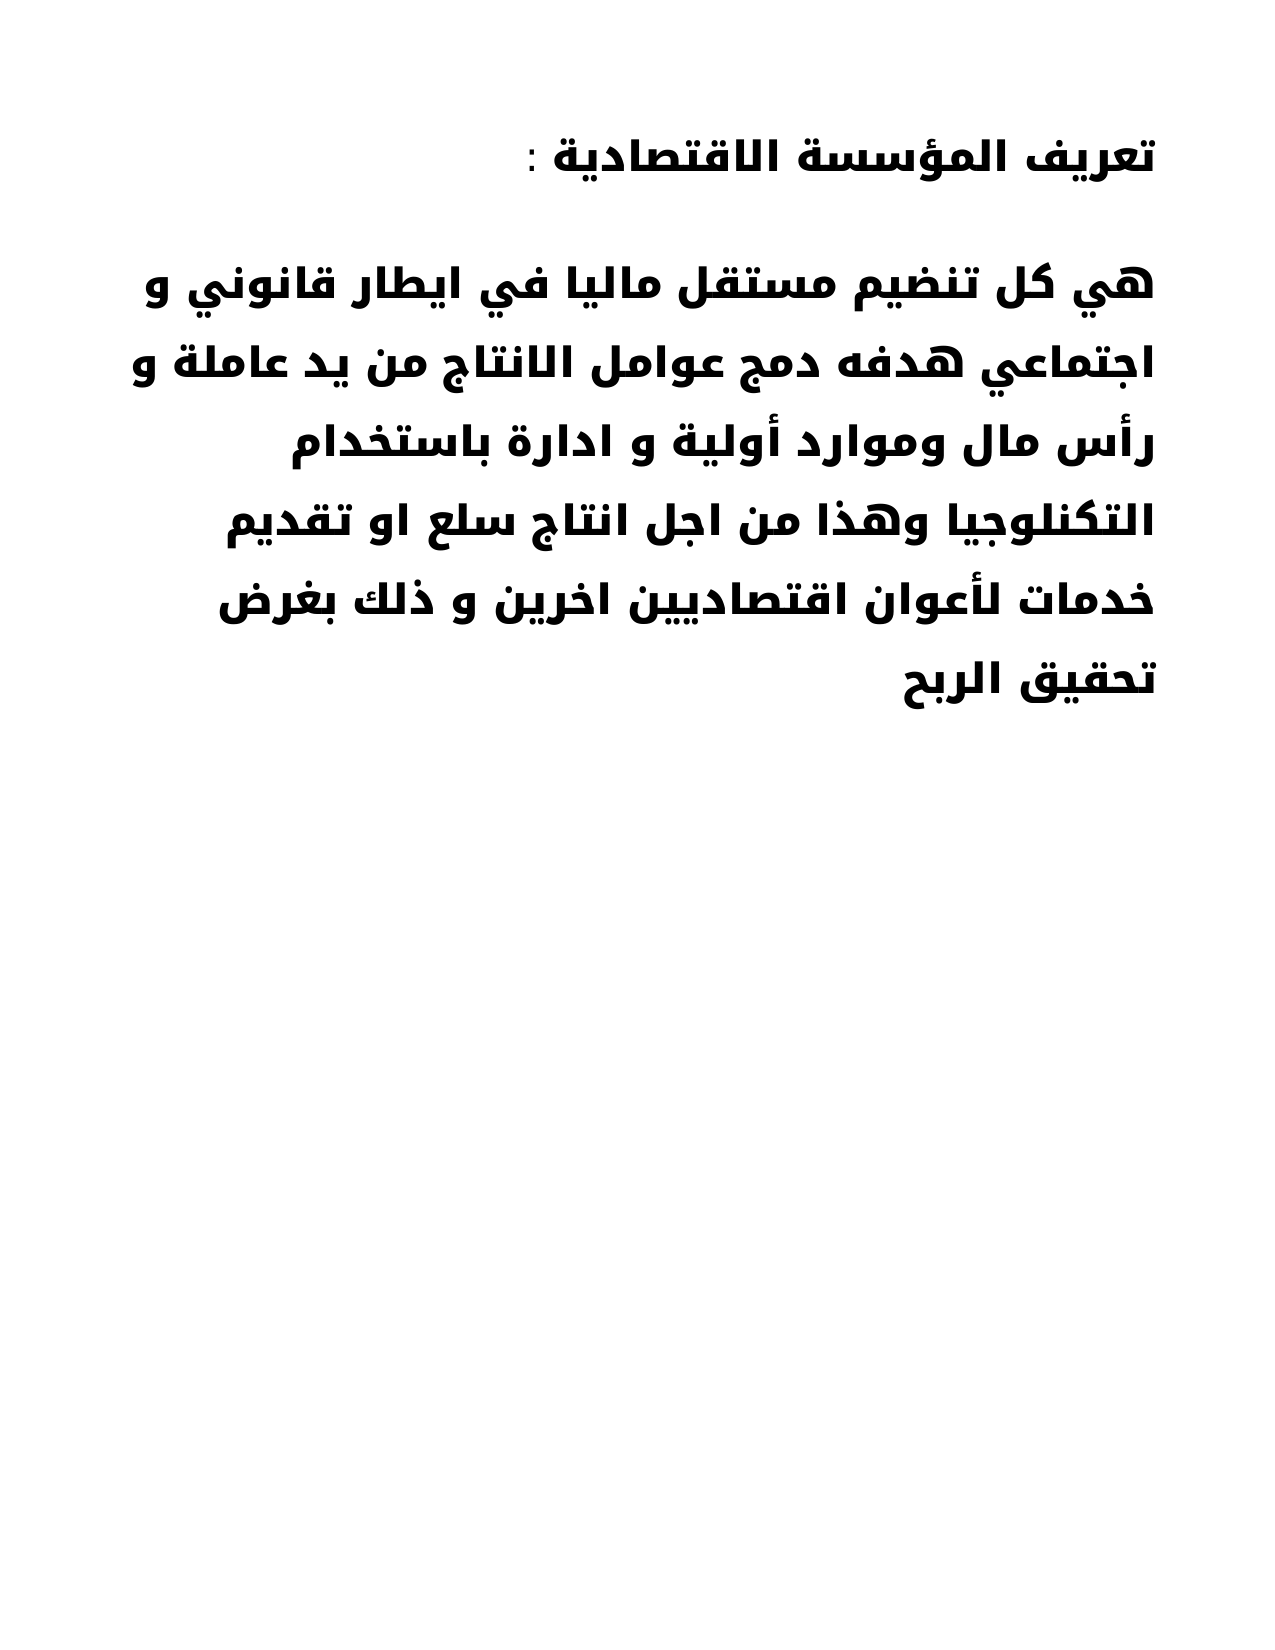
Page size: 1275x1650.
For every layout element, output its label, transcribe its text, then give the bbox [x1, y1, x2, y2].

text تعريف المؤسسة الاقتصادية : [118, 118, 1157, 197]
text هي كل تنضيم مستقل ماليا في ايطار قانوني و اجتماعي هدفه دمج عوامل الانتاج من يد عاملة و رأس مال وموارد أولية و ادارة باستخدام التكنلوجيا وهذا من اجل انتاج سلع او تقديم خدمات لأعوان اقتصاديين اخرين و ذلك بغرض تحقيق الربح [118, 245, 1157, 719]
